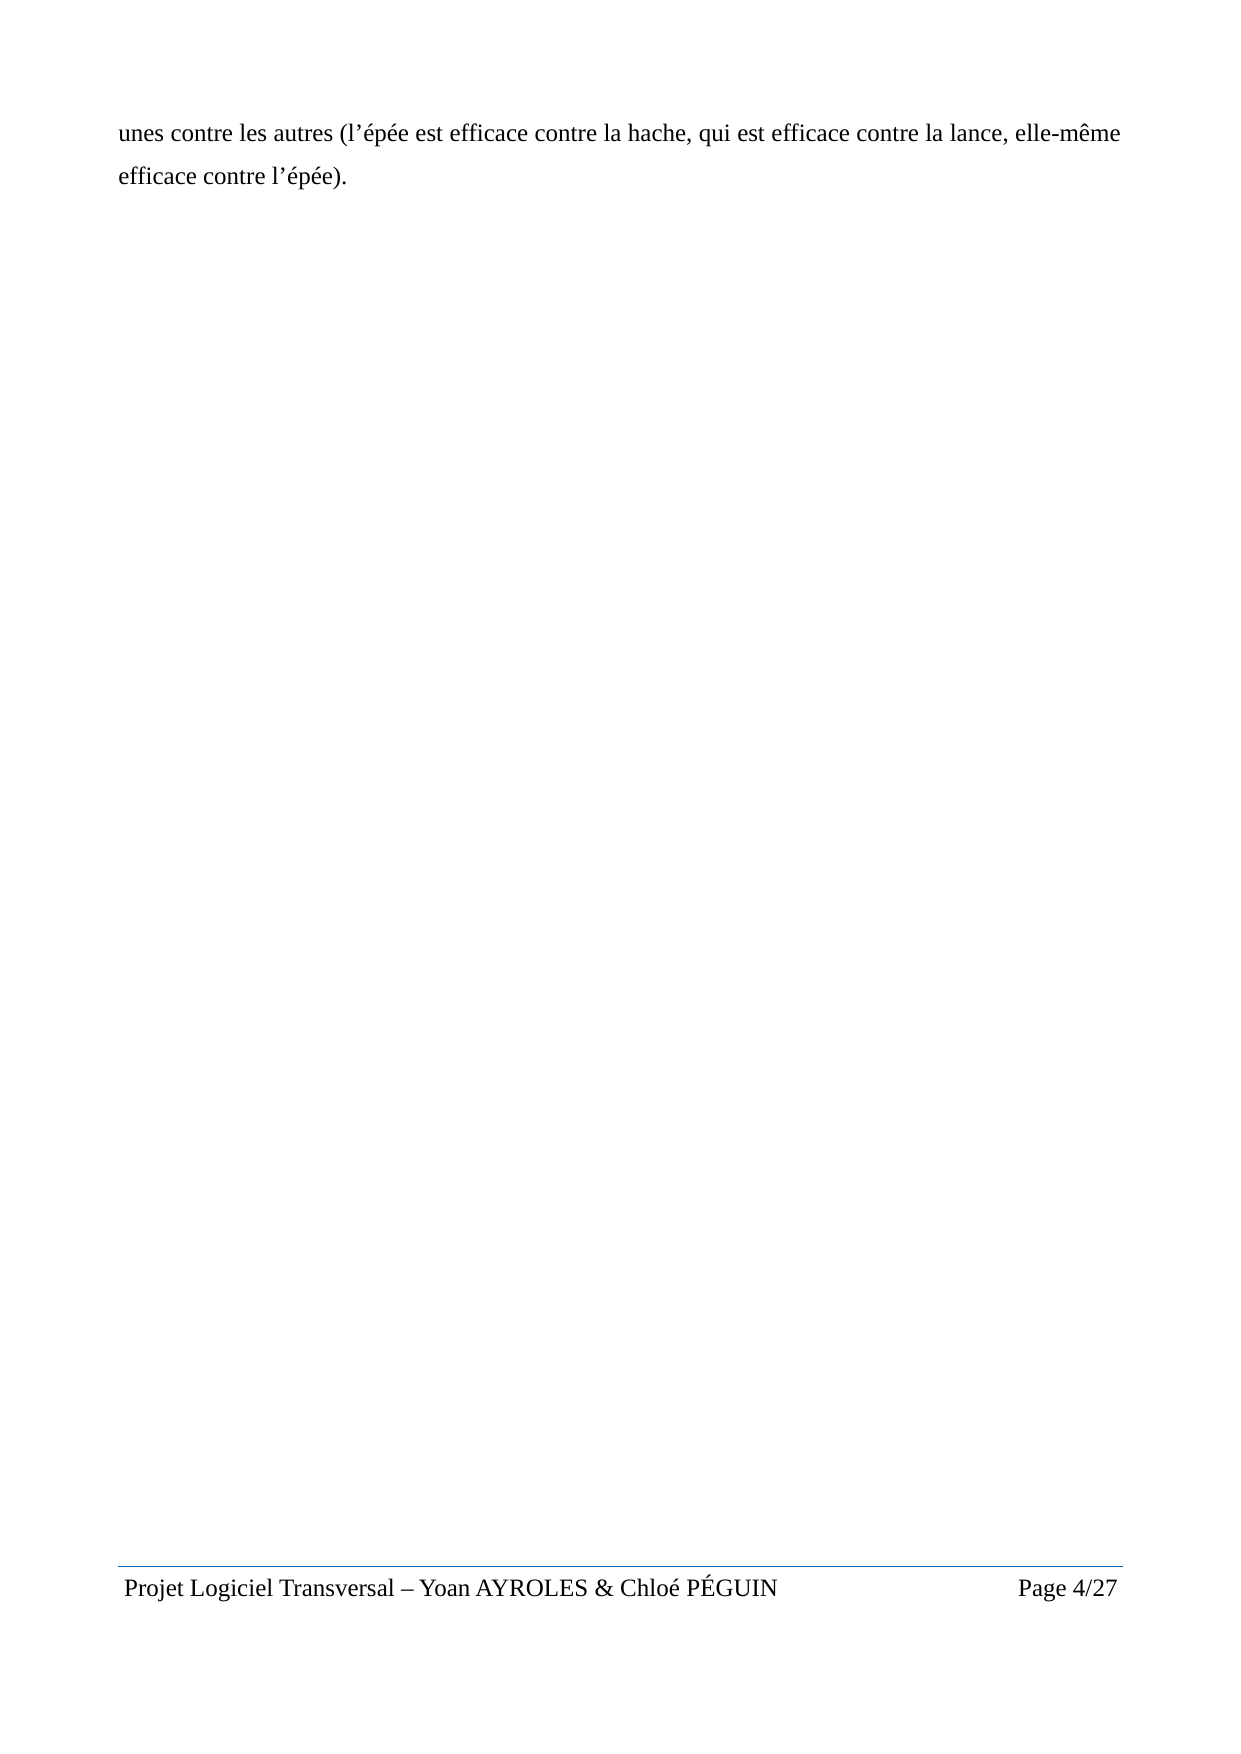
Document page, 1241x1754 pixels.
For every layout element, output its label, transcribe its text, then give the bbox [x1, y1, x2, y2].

text unes contre les autres (l’épée est efficace contre la hache, qui est efficace contre la lance, elle-même efficace contre l’épée). [118, 118, 1122, 190]
